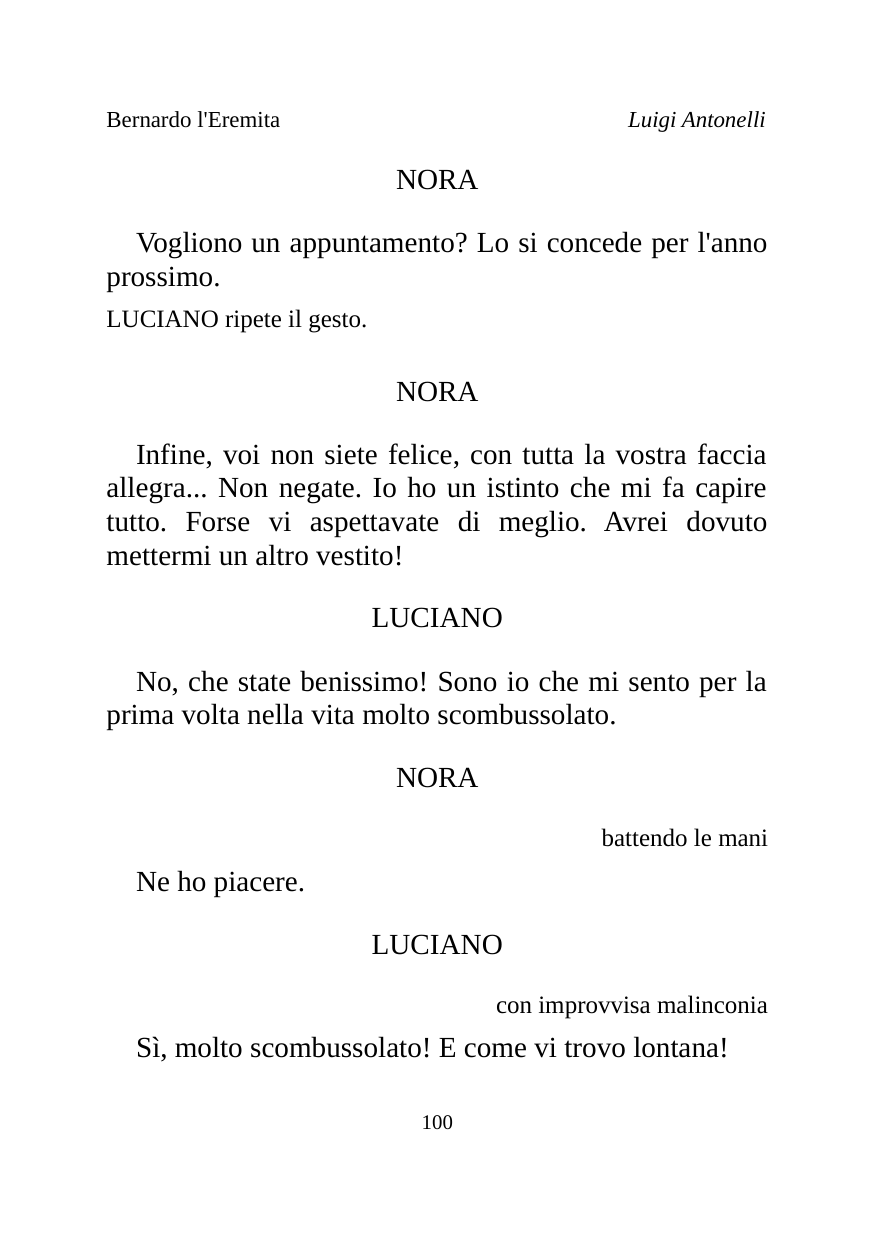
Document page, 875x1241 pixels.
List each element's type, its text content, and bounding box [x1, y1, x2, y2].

text Infine, voi non siete felice, con tutta la vostra faccia allegra... Non negate. Io ho un istinto che mi fa capire tutto. Forse vi aspettavate di meglio. Avrei dovuto mettermi un altro vestito! [106, 437, 768, 571]
text LUCIANO [106, 601, 768, 634]
text No, che state benissimo! Sono io che mi sento per la prima volta nella vita molto scombussolato. [106, 664, 768, 731]
text NORA [106, 162, 768, 196]
text NORA [106, 374, 768, 407]
text Sì, molto scombussolato! E come vi trovo lontana! [106, 1030, 768, 1064]
text con improvvisa malinconia [431, 990, 768, 1018]
text LUCIANO [106, 927, 768, 960]
text Vogliono un appuntamento? Lo si concede per l'anno prossimo. [106, 225, 768, 292]
text NORA [106, 760, 768, 794]
text Ne ho piacere. [106, 864, 768, 897]
text battendo le mani [431, 823, 768, 852]
text LUCIANO ripete il gesto. [106, 304, 768, 333]
